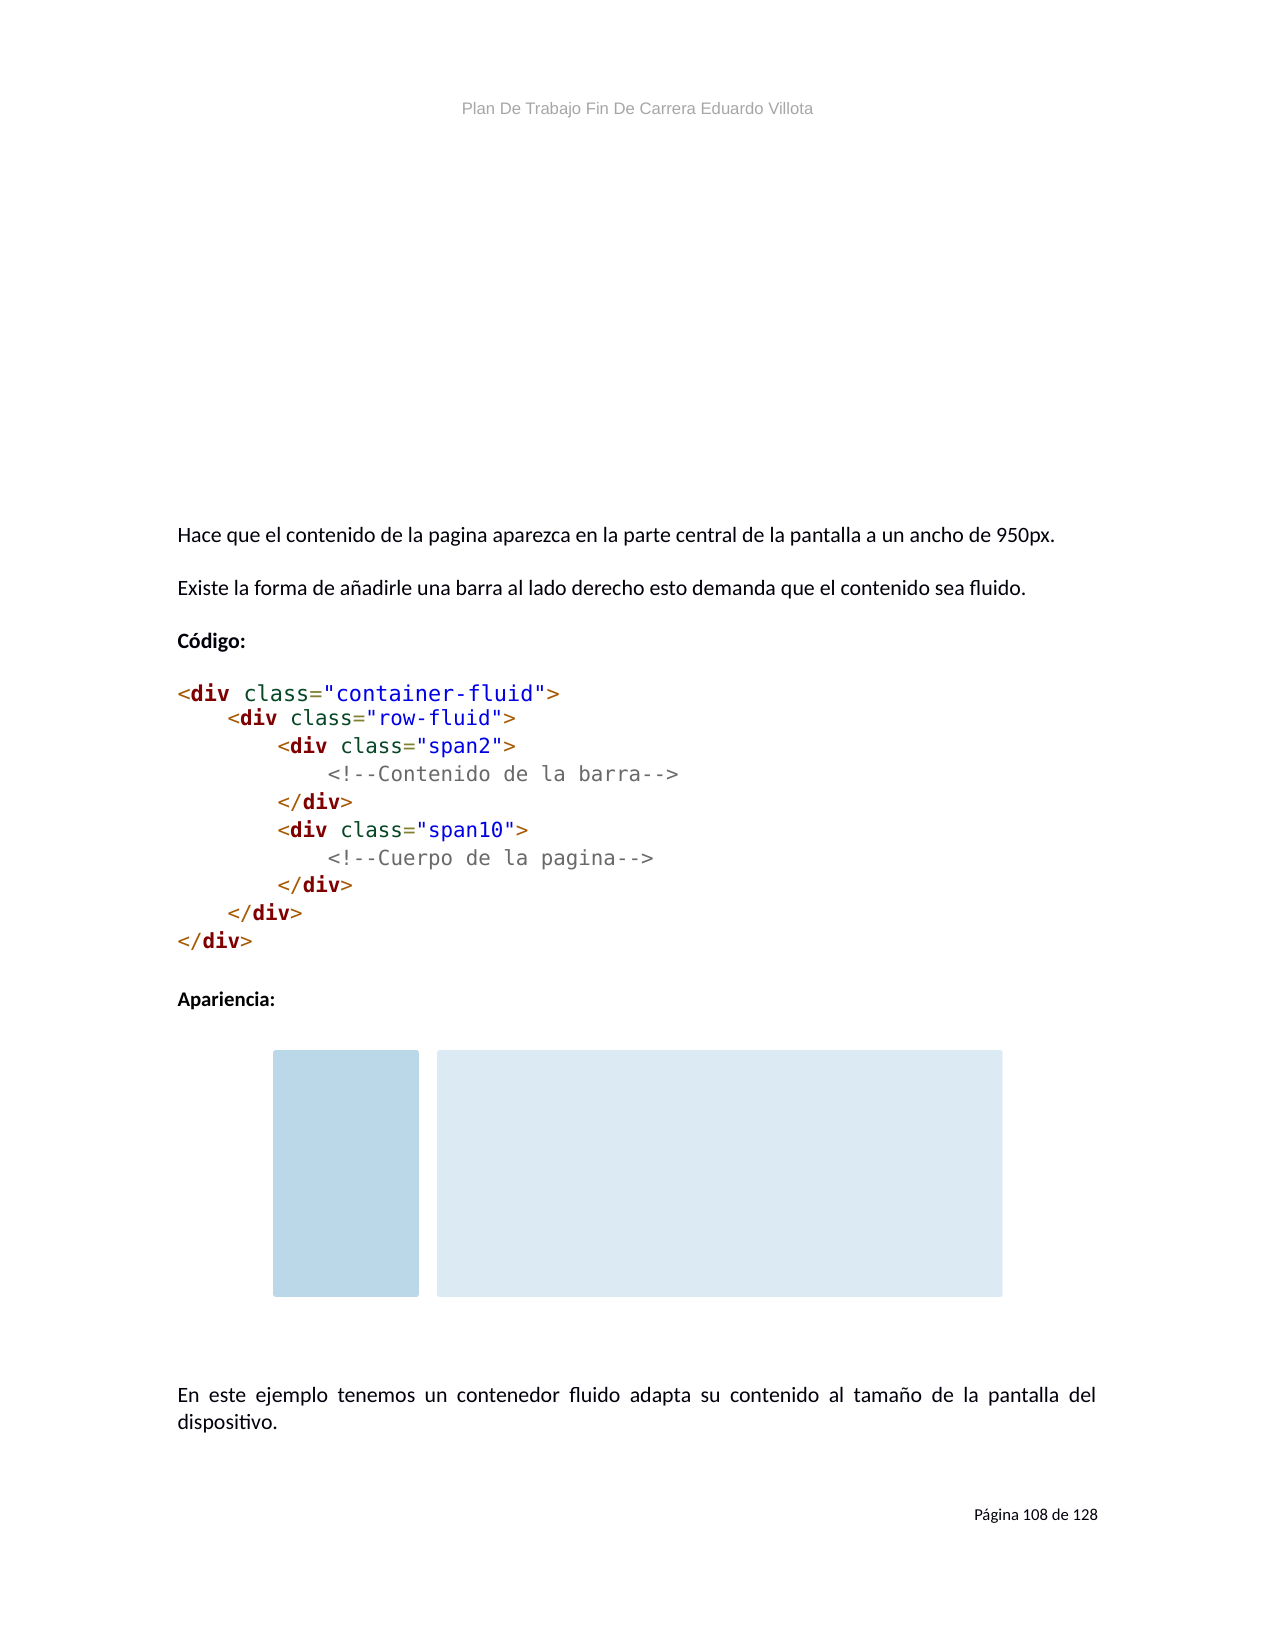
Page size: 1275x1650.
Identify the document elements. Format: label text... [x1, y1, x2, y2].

text <div class="span10"> [177, 818, 1098, 842]
text Código: [177, 628, 1098, 654]
text </div> [177, 929, 1098, 953]
text Hace que el contenido de la pagina aparezca en la parte central de la pantalla a un ancho de 950px. [177, 521, 1098, 548]
text </div> [177, 873, 1098, 898]
text </div> [177, 901, 1098, 925]
text </div> [177, 790, 1098, 814]
text <div class="row-fluid"> [177, 706, 1098, 731]
text En este ejemplo tenemos un contenedor fluido adapta su contenido al tamaño de la pantalla del dispositivo. [177, 1382, 1098, 1435]
text Existe la forma de añadirle una barra al lado derecho esto demanda que el contenido sea fluido. [177, 574, 1098, 601]
picture [266, 1045, 1009, 1302]
text <!--Cuerpo de la pagina--> [177, 846, 1098, 870]
text <!--Contenido de la barra--> [177, 762, 1098, 786]
text <div class="container-fluid"> [177, 681, 1098, 706]
text <div class="span2"> [177, 734, 1098, 758]
text Apariencia: [177, 986, 1098, 1012]
